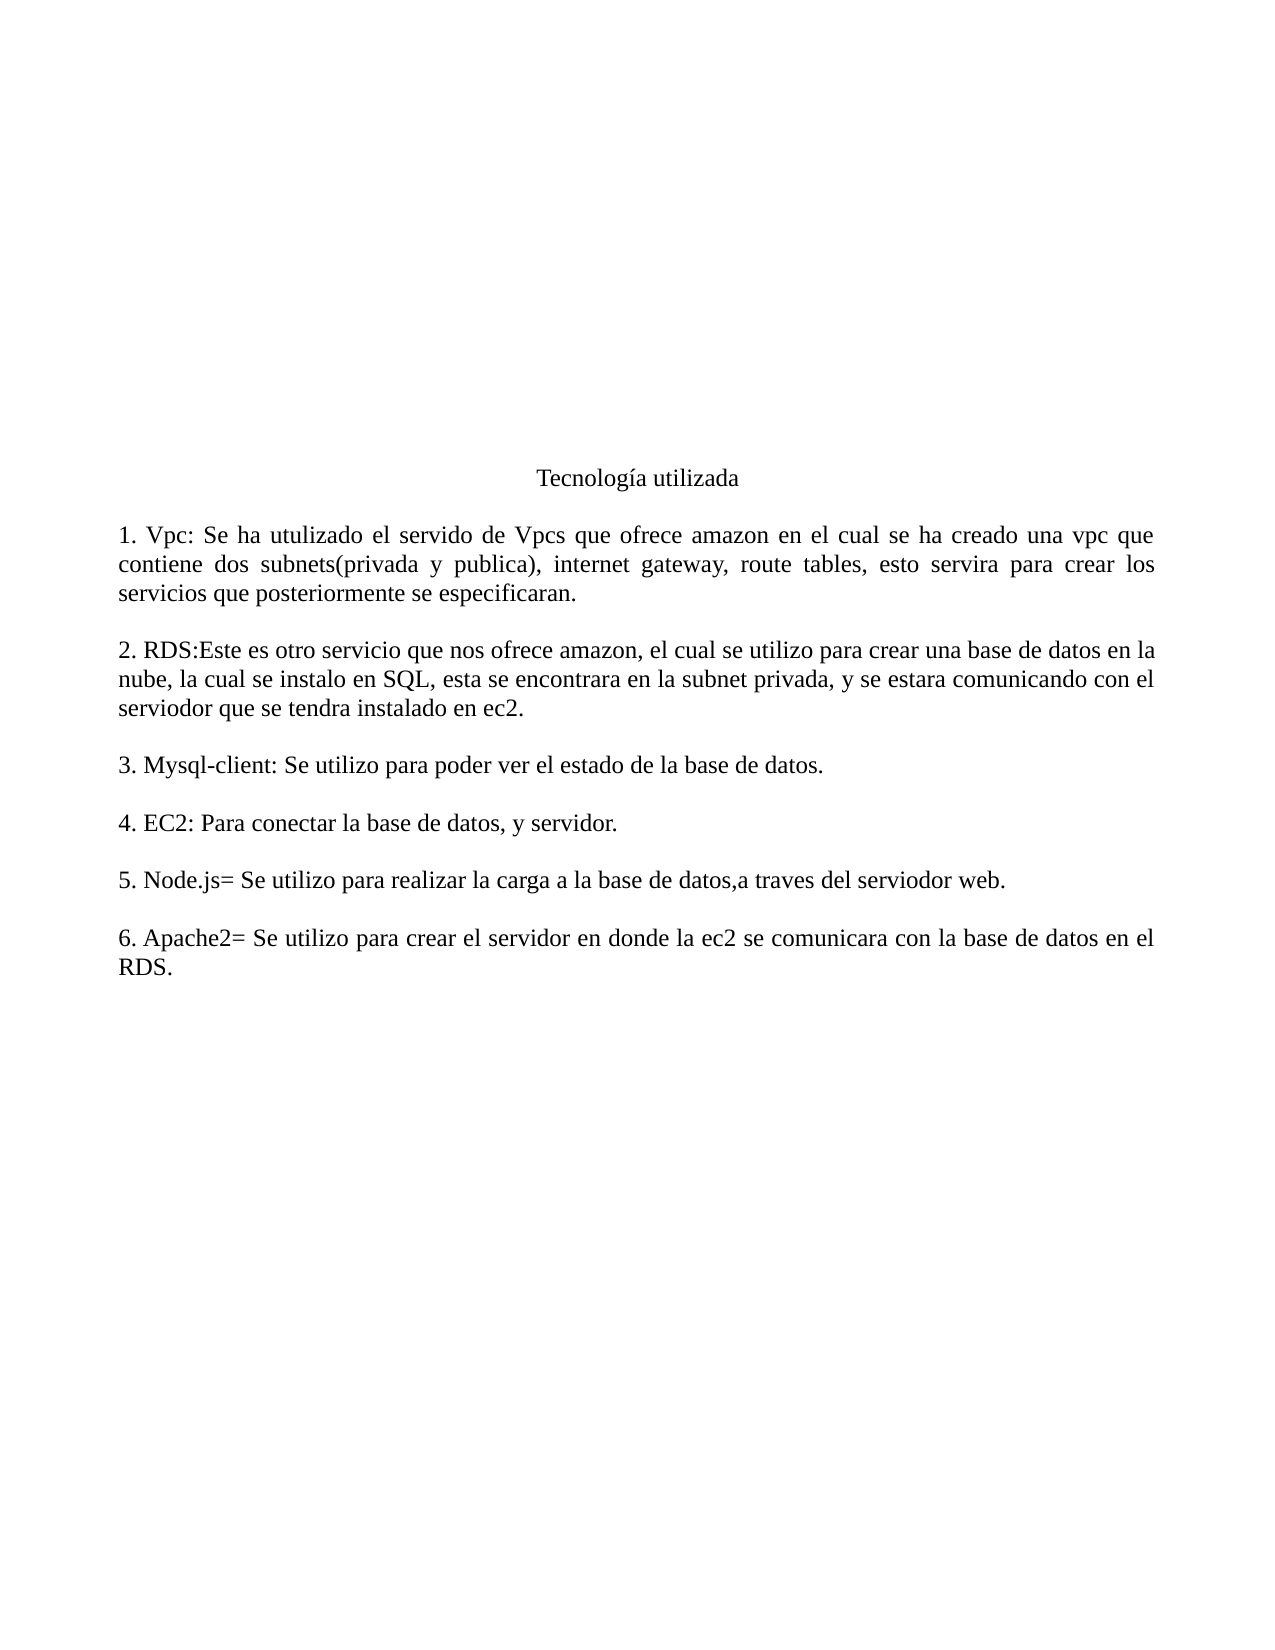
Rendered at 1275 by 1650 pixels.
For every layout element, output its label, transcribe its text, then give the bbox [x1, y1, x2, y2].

text 3. Mysql-client: Se utilizo para poder ver el estado de la base de datos. [118, 751, 1157, 779]
text 1. Vpc: Se ha utulizado el servido de Vpcs que ofrece amazon en el cual se ha creado una vpc que contiene dos subnets(privada y publica), internet gateway, route tables, esto servira para crear los servicios que posteriormente se especificaran. [118, 521, 1157, 607]
text 4. EC2: Para conectar la base de datos, y servidor. [118, 808, 1157, 837]
text 5. Node.js= Se utilizo para realizar la carga a la base de datos,a traves del serviodor web. [118, 866, 1157, 894]
text Tecnología utilizada [118, 463, 1157, 492]
text 6. Apache2= Se utilizo para crear el servidor en donde la ec2 se comunicara con la base de datos en el RDS. [118, 923, 1157, 981]
text 2. RDS:Este es otro servicio que nos ofrece amazon, el cual se utilizo para crear una base de datos en la nube, la cual se instalo en SQL, esta se encontrara en la subnet privada, y se estara comunicando con el serviodor que se tendra instalado en ec2. [118, 636, 1157, 722]
